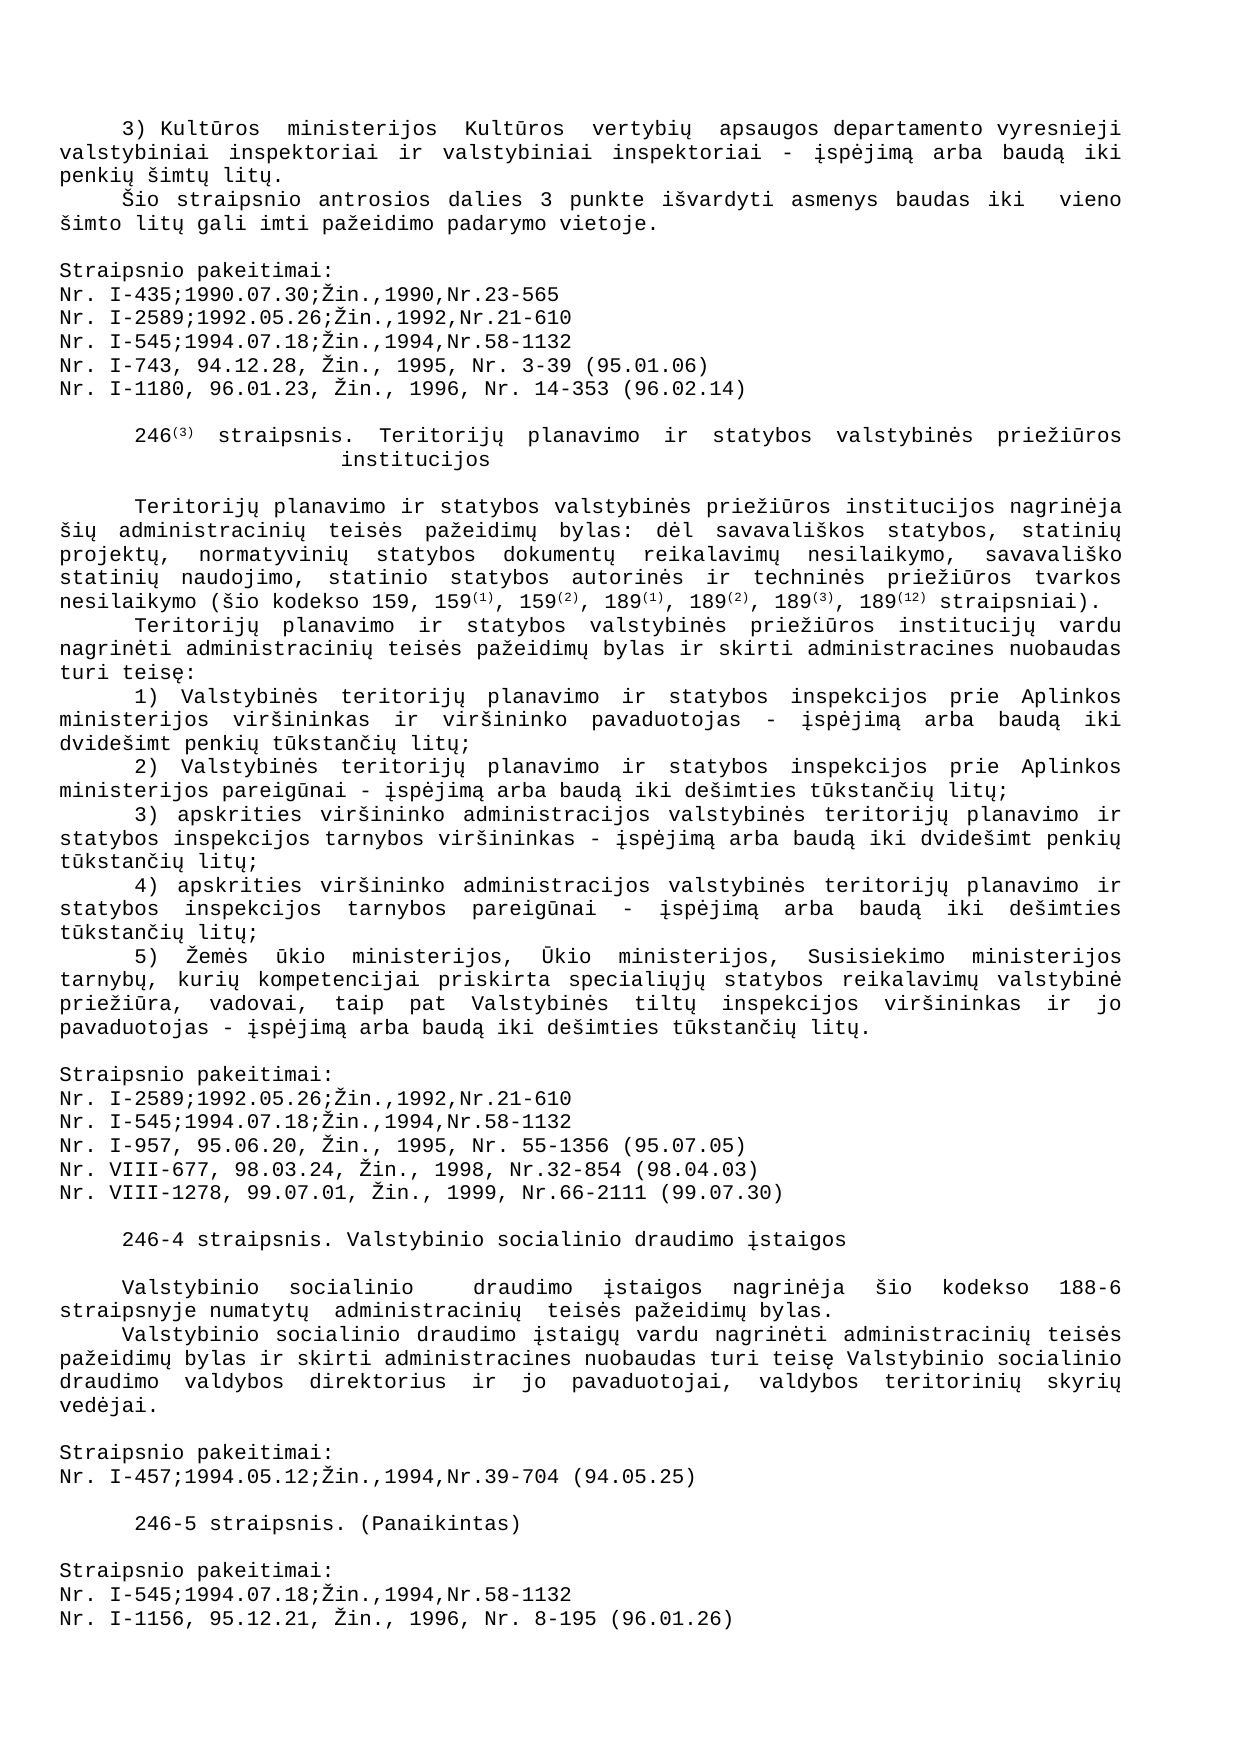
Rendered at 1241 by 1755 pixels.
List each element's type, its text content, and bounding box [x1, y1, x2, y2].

text Valstybinio socialinio draudimo įstaigų vardu nagrinėti administracinių teisės pažeidimų bylas ir skirti administracines nuobaudas turi teisę Valstybinio socialinio draudimo valdybos direktorius ir jo pavaduotojai, valdybos teritorinių skyrių vedėjai. [59, 1324, 1122, 1419]
text Nr. VIII-1278, 99.07.01, Žin., 1999, Nr.66-2111 (99.07.30) [59, 1182, 1122, 1206]
text 4) apskrities viršininko administracijos valstybinės teritorijų planavimo ir statybos inspekcijos tarnybos pareigūnai - įspėjimą arba baudą iki dešimties tūkstančių litų; [59, 875, 1122, 946]
text Straipsnio pakeitimai: [59, 1442, 1122, 1466]
text 3) Kultūros ministerijos Kultūros vertybių apsaugos departamento vyresnieji valstybiniai inspektoriai ir valstybiniai inspektoriai - įspėjimą arba baudą iki penkių šimtų litų. [59, 118, 1122, 189]
text Nr. I-545;1994.07.18;Žin.,1994,Nr.58-1132 [59, 1111, 1122, 1135]
text Nr. I-435;1990.07.30;Žin.,1990,Nr.23-565 [59, 284, 1122, 307]
text 2) Valstybinės teritorijų planavimo ir statybos inspekcijos prie Aplinkos ministerijos pareigūnai - įspėjimą arba baudą iki dešimties tūkstančių litų; [59, 757, 1122, 804]
text Valstybinio socialinio draudimo įstaigos nagrinėja šio kodekso 188-6 straipsnyje numatytų administracinių teisės pažeidimų bylas. [59, 1277, 1122, 1324]
text 246(3) straipsnis. Teritorijų planavimo ir statybos valstybinės priežiūros institucijos [134, 426, 1122, 473]
text Nr. I-1156, 95.12.21, Žin., 1996, Nr. 8-195 (96.01.26) [59, 1608, 1122, 1631]
text Nr. I-957, 95.06.20, Žin., 1995, Nr. 55-1356 (95.07.05) [59, 1135, 1122, 1158]
text Nr. I-545;1994.07.18;Žin.,1994,Nr.58-1132 [59, 331, 1122, 354]
text 1) Valstybinės teritorijų planavimo ir statybos inspekcijos prie Aplinkos ministerijos viršininkas ir viršininko pavaduotojas - įspėjimą arba baudą iki dvidešimt penkių tūkstančių litų; [59, 686, 1122, 757]
text 246-4 straipsnis. Valstybinio socialinio draudimo įstaigos [59, 1229, 1122, 1253]
text Nr. I-1180, 96.01.23, Žin., 1996, Nr. 14-353 (96.02.14) [59, 378, 1122, 402]
text Nr. VIII-677, 98.03.24, Žin., 1998, Nr.32-854 (98.04.03) [59, 1158, 1122, 1182]
text 5) Žemės ūkio ministerijos, Ūkio ministerijos, Susisiekimo ministerijos tarnybų, kurių kompetencijai priskirta specialiųjų statybos reikalavimų valstybinė priežiūra, vadovai, taip pat Valstybinės tiltų inspekcijos viršininkas ir jo pavaduotojas - įspėjimą arba baudą iki dešimties tūkstančių litų. [59, 946, 1122, 1040]
text Straipsnio pakeitimai: [59, 1561, 1122, 1584]
text Teritorijų planavimo ir statybos valstybinės priežiūros institucijų vardu nagrinėti administracinių teisės pažeidimų bylas ir skirti administracines nuobaudas turi teisę: [59, 615, 1122, 686]
text Teritorijų planavimo ir statybos valstybinės priežiūros institucijos nagrinėja šių administracinių teisės pažeidimų bylas: dėl savavališkos statybos, statinių projektų, normatyvinių statybos dokumentų reikalavimų nesilaikymo, savavališko statinių naudojimo, statinio statybos autorinės ir techninės priežiūros tvarkos nesilaikymo (šio kodekso 159, 159(1), 159(2), 189(1), 189(2), 189(3), 189(12) straipsniai). [59, 496, 1122, 615]
text Nr. I-743, 94.12.28, Žin., 1995, Nr. 3-39 (95.01.06) [59, 354, 1122, 378]
text 246-5 straipsnis. (Panaikintas) [59, 1513, 1122, 1537]
text Šio straipsnio antrosios dalies 3 punkte išvardyti asmenys baudas iki vieno šimto litų gali imti pažeidimo padarymo vietoje. [59, 189, 1122, 236]
text Nr. I-2589;1992.05.26;Žin.,1992,Nr.21-610 [59, 1088, 1122, 1111]
text 3) apskrities viršininko administracijos valstybinės teritorijų planavimo ir statybos inspekcijos tarnybos viršininkas - įspėjimą arba baudą iki dvidešimt penkių tūkstančių litų; [59, 804, 1122, 875]
text Nr. I-457;1994.05.12;Žin.,1994,Nr.39-704 (94.05.25) [59, 1466, 1122, 1489]
text Straipsnio pakeitimai: [59, 1064, 1122, 1088]
text Nr. I-2589;1992.05.26;Žin.,1992,Nr.21-610 [59, 307, 1122, 331]
text Nr. I-545;1994.07.18;Žin.,1994,Nr.58-1132 [59, 1584, 1122, 1608]
text Straipsnio pakeitimai: [59, 260, 1122, 284]
